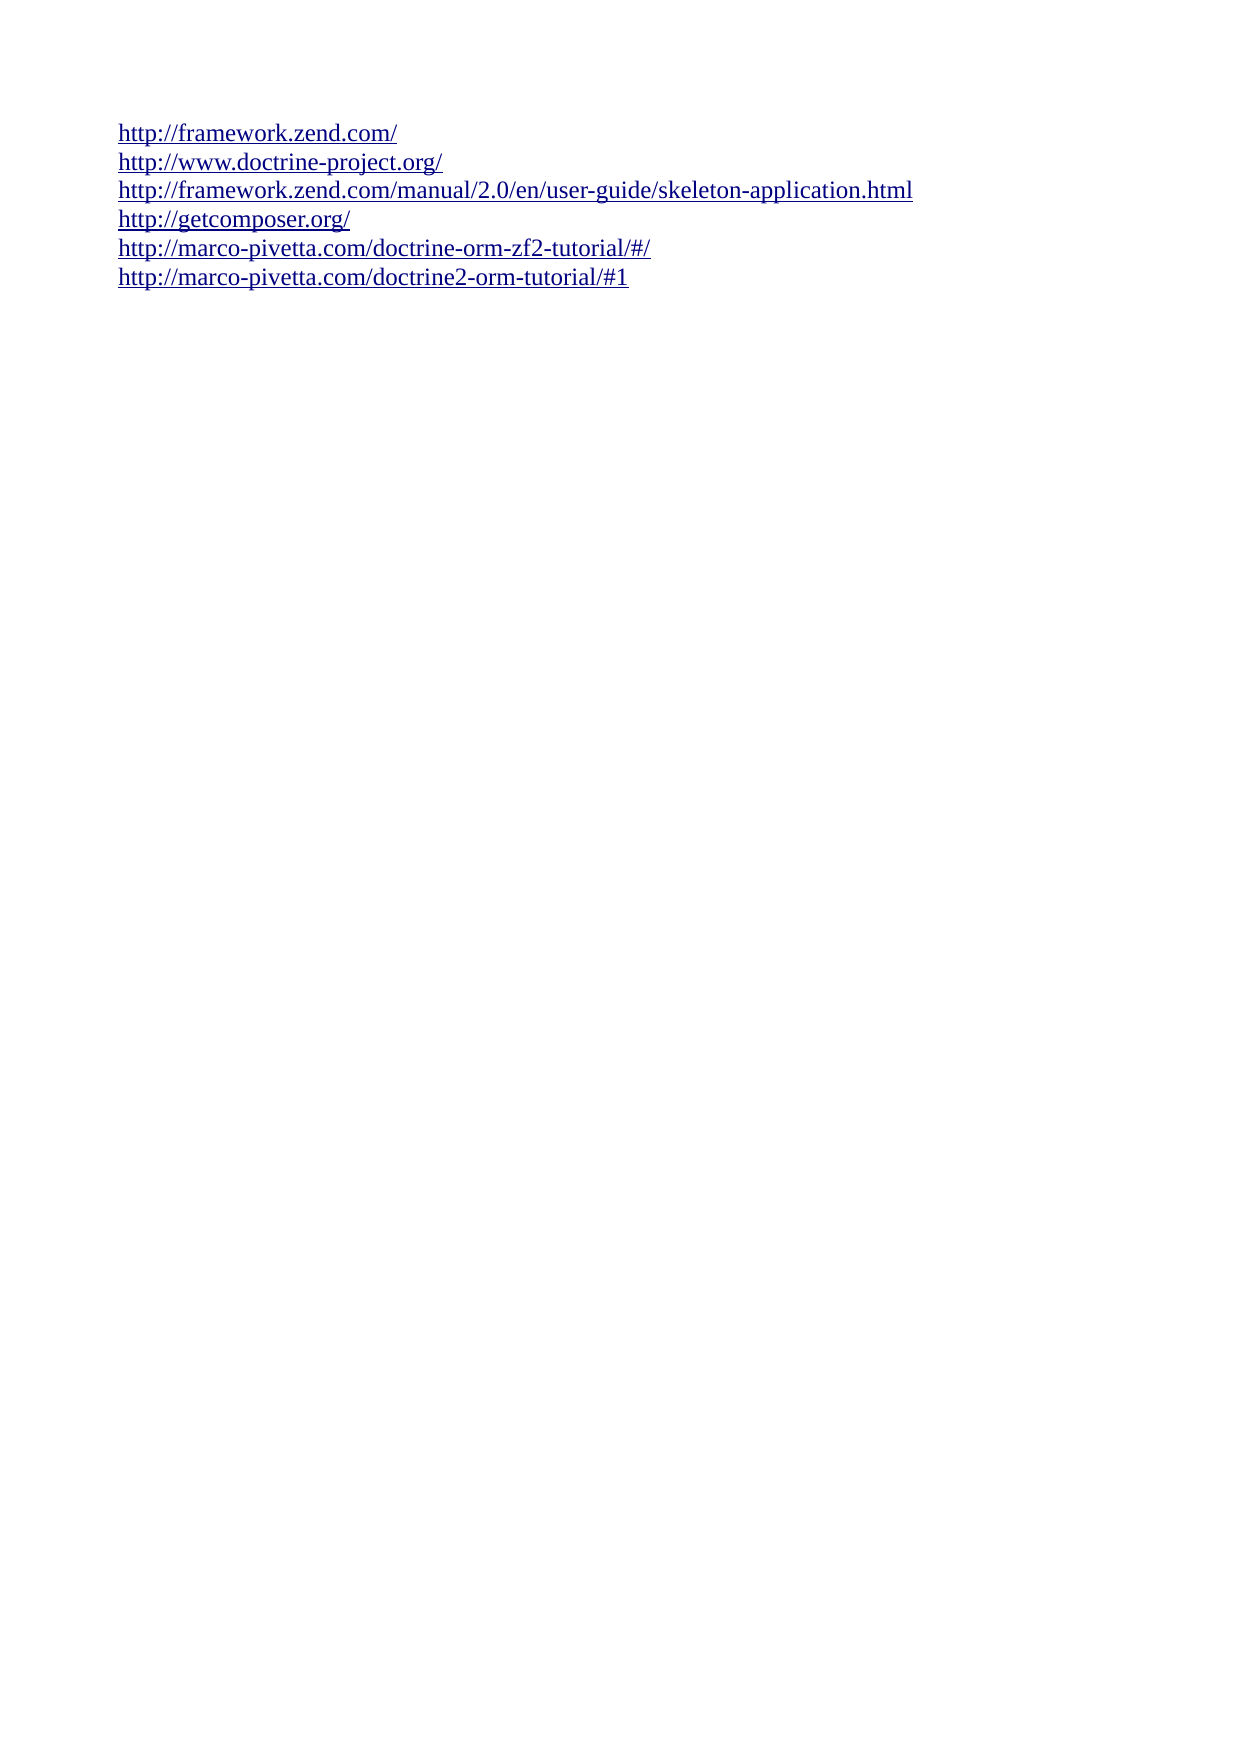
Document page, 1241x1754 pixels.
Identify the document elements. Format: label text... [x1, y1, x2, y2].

text http://marco-pivetta.com/doctrine2-orm-tutorial/#1 [118, 262, 1122, 291]
text http://framework.zend.com/ [118, 118, 1122, 147]
text http://marco-pivetta.com/doctrine-orm-zf2-tutorial/#/ [118, 233, 1122, 262]
text http://getcomposer.org/ [118, 204, 1122, 233]
text http://framework.zend.com/manual/2.0/en/user-guide/skeleton-application.html [118, 176, 1122, 204]
text http://www.doctrine-project.org/ [118, 147, 1122, 176]
